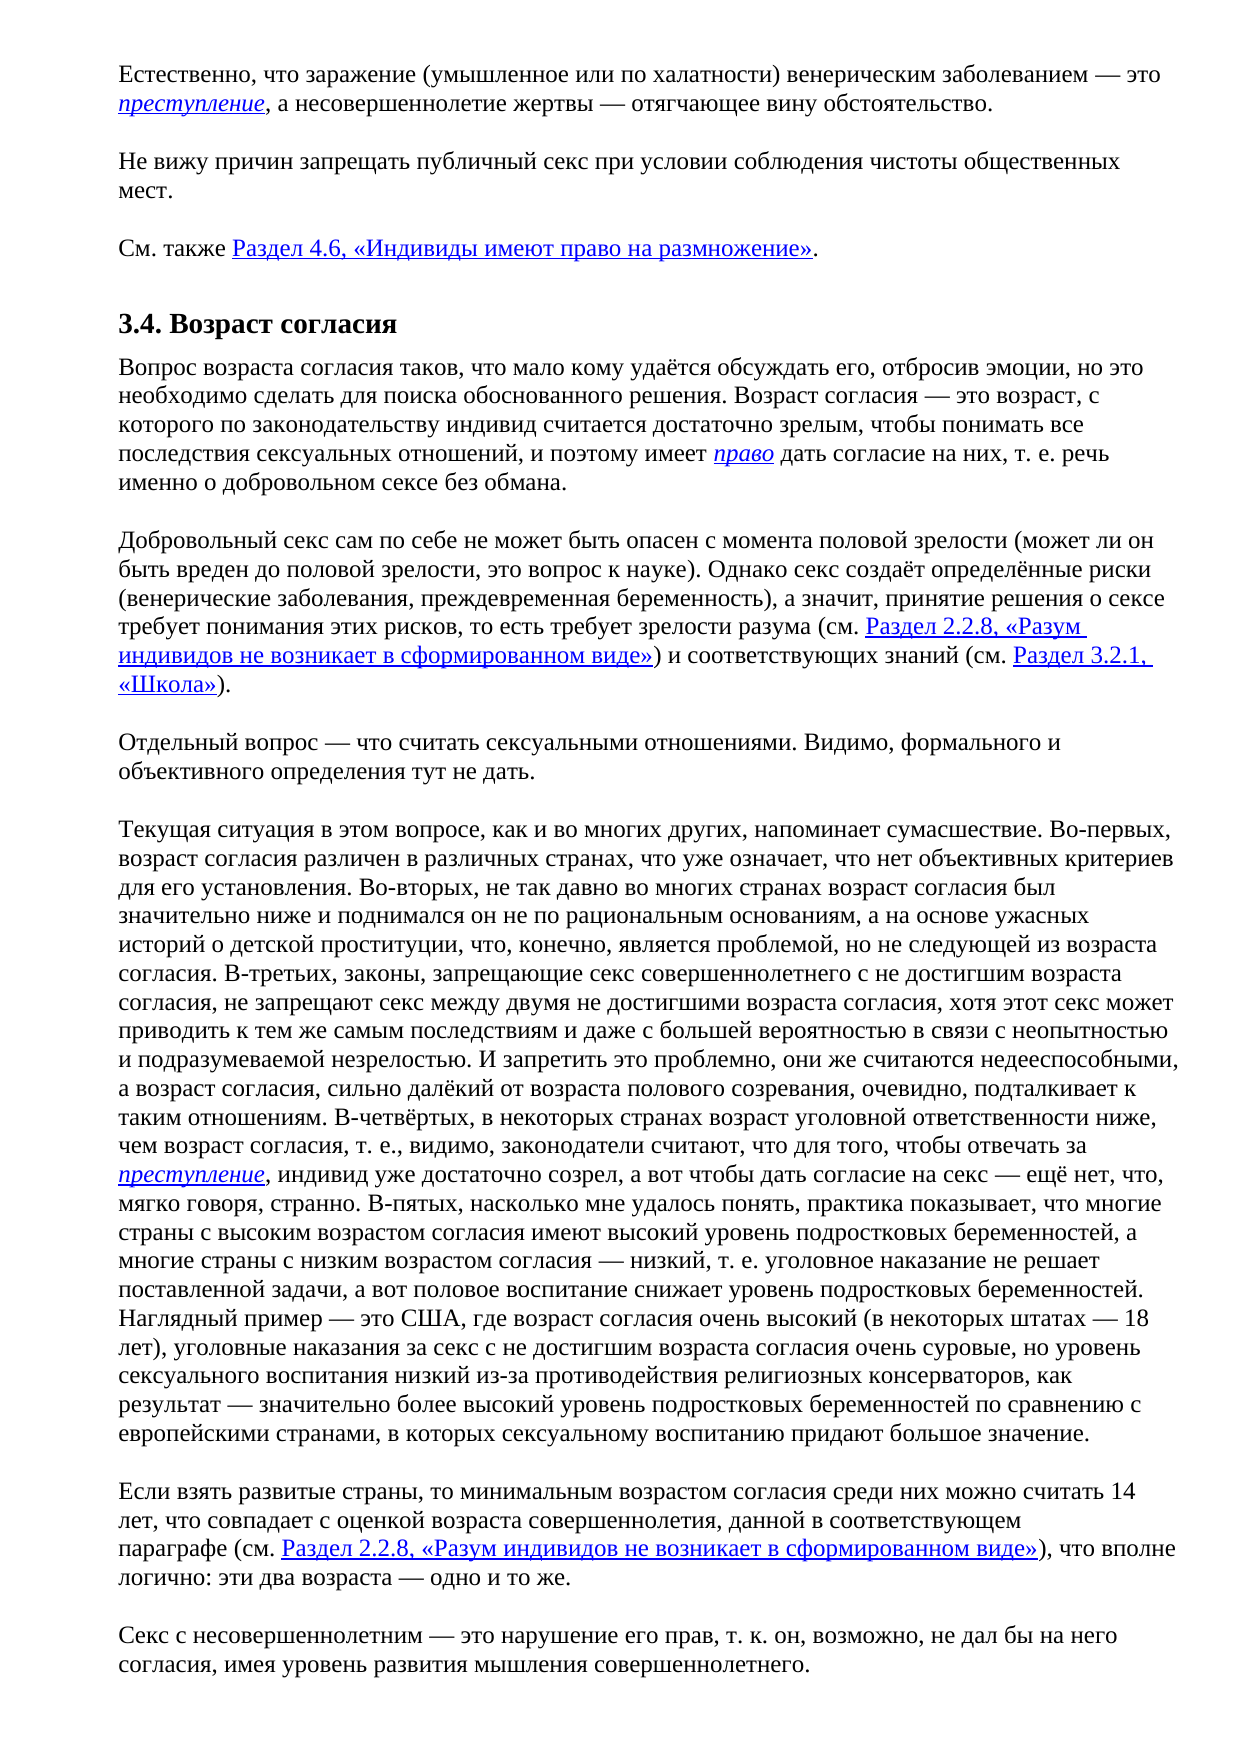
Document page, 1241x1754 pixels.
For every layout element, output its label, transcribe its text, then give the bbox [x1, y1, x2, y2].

subtitle 3.4. Возраст согласия [118, 306, 1181, 339]
text Вопрос возраста согласия таков, что мало кому удаётся обсуждать его, отбросив эмоции, но это необходимо сделать для поиска обоснованного решения. Возраст согласия — это возраст, с которого по законодательству индивид считается достаточно зрелым, чтобы понимать все последствия сексуальных отношений, и поэтому имеет право дать согласие на них, т. е. речь именно о добровольном сексе без обмана. [118, 352, 1181, 496]
text Текущая ситуация в этом вопросе, как и во многих других, напоминает сумасшествие. Во-первых, возраст согласия различен в различных странах, что уже означает, что нет объективных критериев для его установления. Во-вторых, не так давно во многих странах возраст согласия был значительно ниже и поднимался он не по рациональным основаниям, а на основе ужасных историй о детской проституции, что, конечно, является проблемой, но не следующей из возраста согласия. В-третьих, законы, запрещающие секс совершеннолетнего с не достигшим возраста согласия, не запрещают секс между двумя не достигшими возраста согласия, хотя этот секс может приводить к тем же самым последствиям и даже с большей вероятностью в связи с неопытностью и подразумеваемой незрелостью. И запретить это проблемно, они же считаются недееспособными, а возраст согласия, сильно далёкий от возраста полового созревания, очевидно, подталкивает к таким отношениям. В-четвёртых, в некоторых странах возраст уголовной ответственности ниже, чем возраст согласия, т. е., видимо, законодатели считают, что для того, чтобы отвечать за преступление, индивид уже достаточно созрел, а вот чтобы дать согласие на секс — ещё нет, что, мягко говоря, странно. В-пятых, насколько мне удалось понять, практика показывает, что многие страны с высоким возрастом согласия имеют высокий уровень подростковых беременностей, а многие страны с низким возрастом согласия — низкий, т. е. уголовное наказание не решает поставленной задачи, а вот половое воспитание снижает уровень подростковых беременностей. Наглядный пример — это США, где возраст согласия очень высокий (в некоторых штатах — 18 лет), уголовные наказания за секс с не достигшим возраста согласия очень суровые, но уровень сексуального воспитания низкий из-за противодействия религиозных консерваторов, как результат — значительно более высокий уровень подростковых беременностей по сравнению с европейскими странами, в которых сексуальному воспитанию придают большое значение. [118, 814, 1181, 1447]
text См. также Раздел 4.6, «Индивиды имеют право на размножение». [118, 233, 1181, 262]
text Если взять развитые страны, то минимальным возрастом согласия среди них можно считать 14 лет, что совпадает с оценкой возраста совершеннолетия, данной в соответствующем параграфе (см. Раздел 2.2.8, «Разум индивидов не возникает в сформированном виде»), что вполне логично: эти два возраста — одно и то же. [118, 1476, 1181, 1591]
text Не вижу причин запрещать публичный секс при условии соблюдения чистоты общественных мест. [118, 146, 1181, 203]
text Добровольный секс сам по себе не может быть опасен с момента половой зрелости (может ли он быть вреден до половой зрелости, это вопрос к науке). Однако секс создаёт определённые риски (венерические заболевания, преждевременная беременность), а значит, принятие решения о сексе требует понимания этих рисков, то есть требует зрелости разума (см. Раздел 2.2.8, «Разум индивидов не возникает в сформированном виде») и соответствующих знаний (см. Раздел 3.2.1, «Школа»). [118, 525, 1181, 698]
text Секс с несовершеннолетним — это нарушение его прав, т. к. он, возможно, не дал бы на него согласия, имея уровень развития мышления совершеннолетнего. [118, 1621, 1181, 1678]
text Естественно, что заражение (умышленное или по халатности) венерическим заболеванием — это преступление, а несовершеннолетие жертвы — отягчающее вину обстоятельство. [118, 59, 1181, 117]
text Отдельный вопрос — что считать сексуальными отношениями. Видимо, формального и объективного определения тут не дать. [118, 727, 1181, 784]
